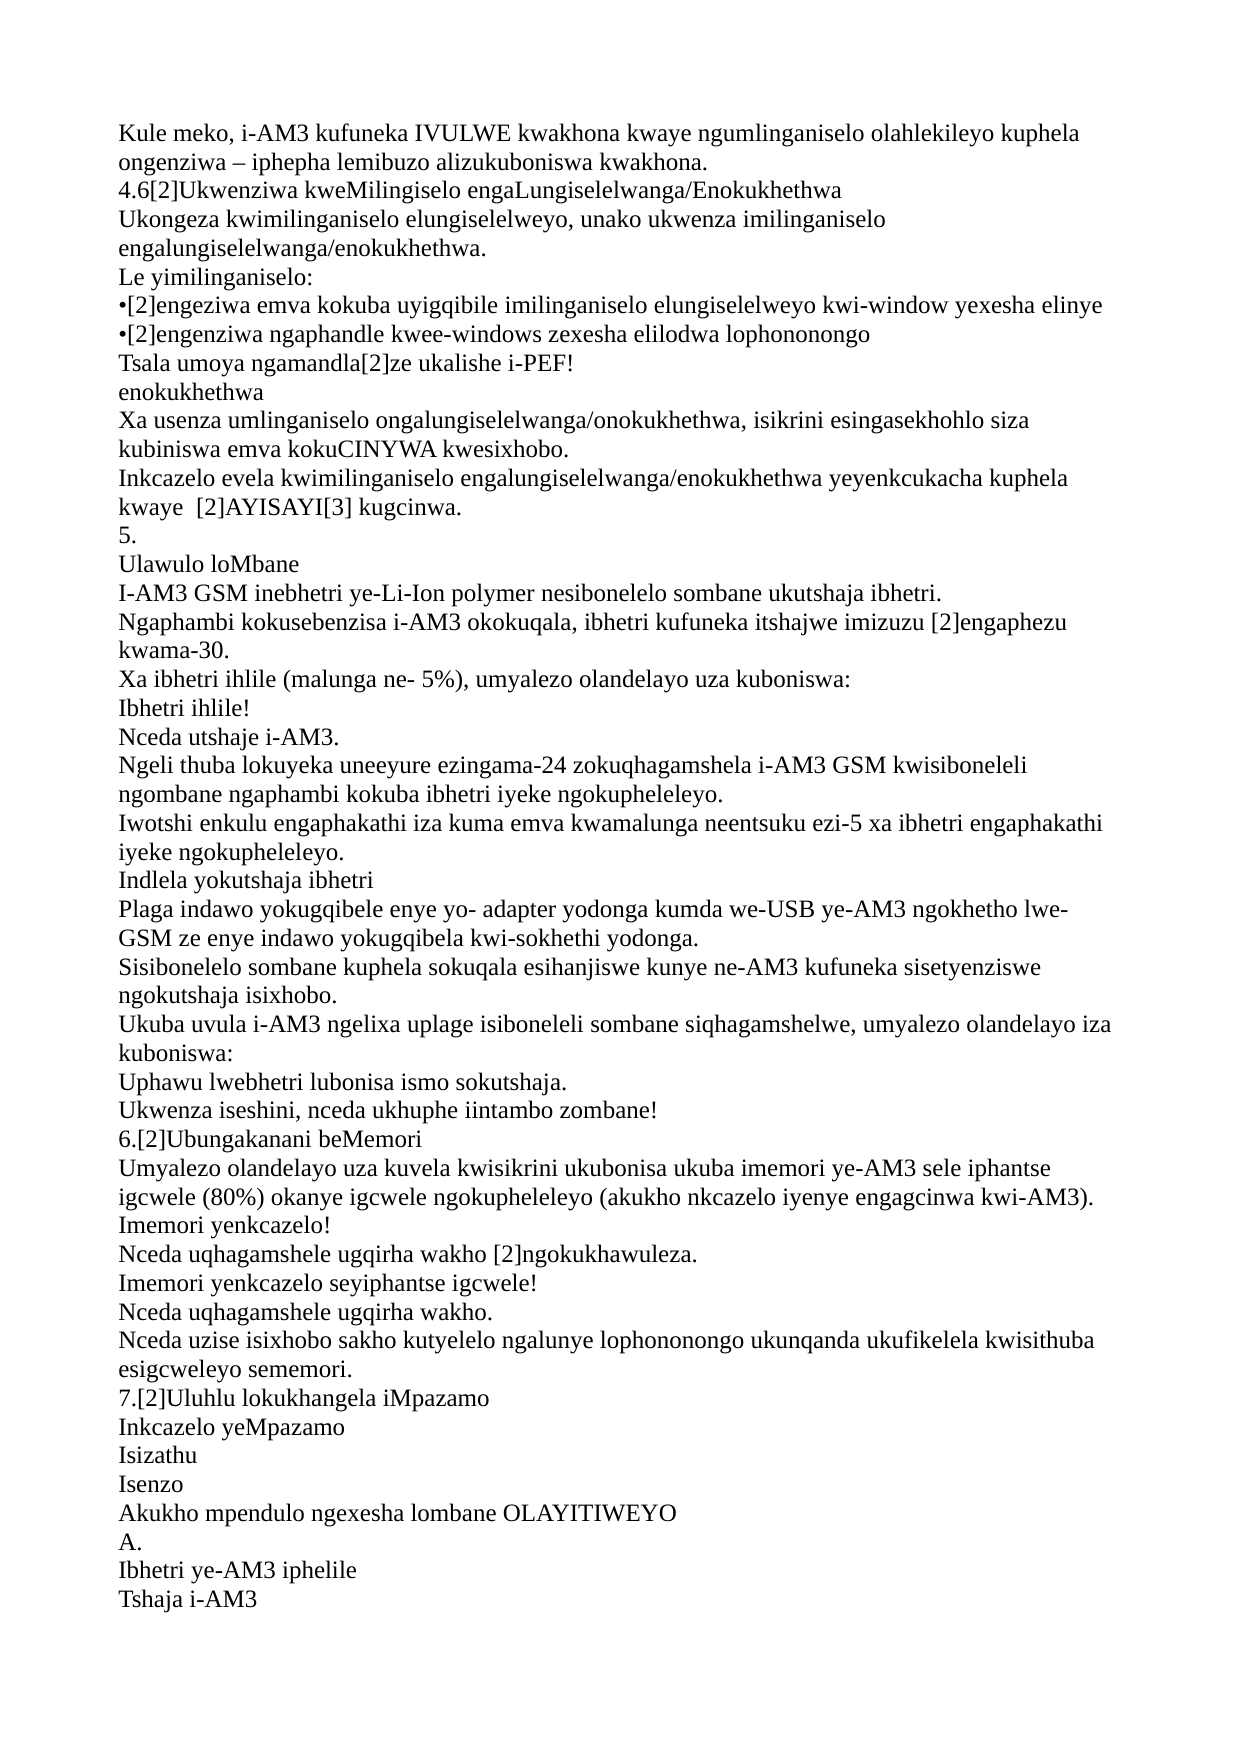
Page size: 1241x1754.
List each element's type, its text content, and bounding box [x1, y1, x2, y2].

text 5. [118, 521, 1122, 549]
text 7.[2]Uluhlu lokukhangela iMpazamo [118, 1383, 1122, 1412]
text •[2]engeziwa emva kokuba uyigqibile imilinganiselo elungiselelweyo kwi-window yexesha elinye [118, 291, 1122, 319]
text Ngeli thuba lokuyeka uneeyure ezingama-24 zokuqhagamshela i-AM3 GSM kwisiboneleli ngombane ngaphambi kokuba ibhetri iyeke ngokupheleleyo. [118, 751, 1122, 808]
text Isizathu [118, 1441, 1122, 1469]
text Ngaphambi kokusebenzisa i-AM3 okokuqala, ibhetri kufuneka itshajwe imizuzu [2]engaphezu kwama-30. [118, 607, 1122, 664]
text Ukuba uvula i-AM3 ngelixa uplage isiboneleli sombane siqhagamshelwe, umyalezo olandelayo iza kuboniswa: [118, 1009, 1122, 1067]
text Ibhetri ihlile! [118, 693, 1122, 722]
text Imemori yenkcazelo! [118, 1211, 1122, 1239]
text Tshaja i-AM3 [118, 1584, 1122, 1613]
text Ukongeza kwimilinganiselo elungiselelweyo, unako ukwenza imilinganiselo engalungiselelwanga/enokukhethwa. [118, 204, 1122, 262]
text Plaga indawo yokugqibele enye yo- adapter yodonga kumda we-USB ye-AM3 ngokhetho lwe-GSM ze enye indawo yokugqibela kwi-sokhethi yodonga. [118, 894, 1122, 952]
text A. [118, 1527, 1122, 1556]
text Ulawulo loMbane [118, 549, 1122, 578]
text •[2]engenziwa ngaphandle kwee-windows zexesha elilodwa lophononongo [118, 319, 1122, 348]
text Le yimilinganiselo: [118, 262, 1122, 291]
text 4.6[2]Ukwenziwa kweMilingiselo engaLungiselelwanga/Enokukhethwa [118, 176, 1122, 204]
text Uphawu lwebhetri lubonisa ismo sokutshaja. [118, 1067, 1122, 1096]
text Isenzo [118, 1469, 1122, 1498]
text Iwotshi enkulu engaphakathi iza kuma emva kwamalunga neentsuku ezi-5 xa ibhetri engaphakathi iyeke ngokupheleleyo. [118, 808, 1122, 866]
text Nceda uzise isixhobo sakho kutyelelo ngalunye lophononongo ukunqanda ukufikelela kwisithuba esigcweleyo sememori. [118, 1326, 1122, 1383]
text Kule meko, i-AM3 kufuneka IVULWE kwakhona kwaye ngumlinganiselo olahlekileyo kuphela ongenziwa – iphepha lemibuzo alizukuboniswa kwakhona. [118, 118, 1122, 176]
text enokukhethwa [118, 377, 1122, 406]
text Indlela yokutshaja ibhetri [118, 866, 1122, 894]
text Tsala umoya ngamandla[2]ze ukalishe i-PEF! [118, 348, 1122, 377]
text Nceda utshaje i-AM3. [118, 722, 1122, 751]
text Ukwenza iseshini, nceda ukhuphe iintambo zombane! [118, 1096, 1122, 1124]
text Umyalezo olandelayo uza kuvela kwisikrini ukubonisa ukuba imemori ye-AM3 sele iphantse igcwele (80%) okanye igcwele ngokupheleleyo (akukho nkcazelo iyenye engagcinwa kwi-AM3). [118, 1153, 1122, 1211]
text Imemori yenkcazelo seyiphantse igcwele! [118, 1268, 1122, 1297]
text Xa ibhetri ihlile (malunga ne- 5%), umyalezo olandelayo uza kuboniswa: [118, 664, 1122, 693]
text Akukho mpendulo ngexesha lombane OLAYITIWEYO [118, 1498, 1122, 1527]
text Xa usenza umlinganiselo ongalungiselelwanga/onokukhethwa, isikrini esingasekhohlo siza kubiniswa emva kokuCINYWA kwesixhobo. [118, 406, 1122, 463]
text Nceda uqhagamshele ugqirha wakho [2]ngokukhawuleza. [118, 1239, 1122, 1268]
text Sisibonelelo sombane kuphela sokuqala esihanjiswe kunye ne-AM3 kufuneka sisetyenziswe ngokutshaja isixhobo. [118, 952, 1122, 1009]
text Inkcazelo evela kwimilinganiselo engalungiselelwanga/enokukhethwa yeyenkcukacha kuphela kwaye [2]AYISAYI[3] kugcinwa. [118, 463, 1122, 521]
text Inkcazelo yeMpazamo [118, 1412, 1122, 1441]
text Ibhetri ye-AM3 iphelile [118, 1556, 1122, 1584]
text I-AM3 GSM inebhetri ye-Li-Ion polymer nesibonelelo sombane ukutshaja ibhetri. [118, 578, 1122, 607]
text 6.[2]Ubungakanani beMemori [118, 1124, 1122, 1153]
text Nceda uqhagamshele ugqirha wakho. [118, 1297, 1122, 1326]
